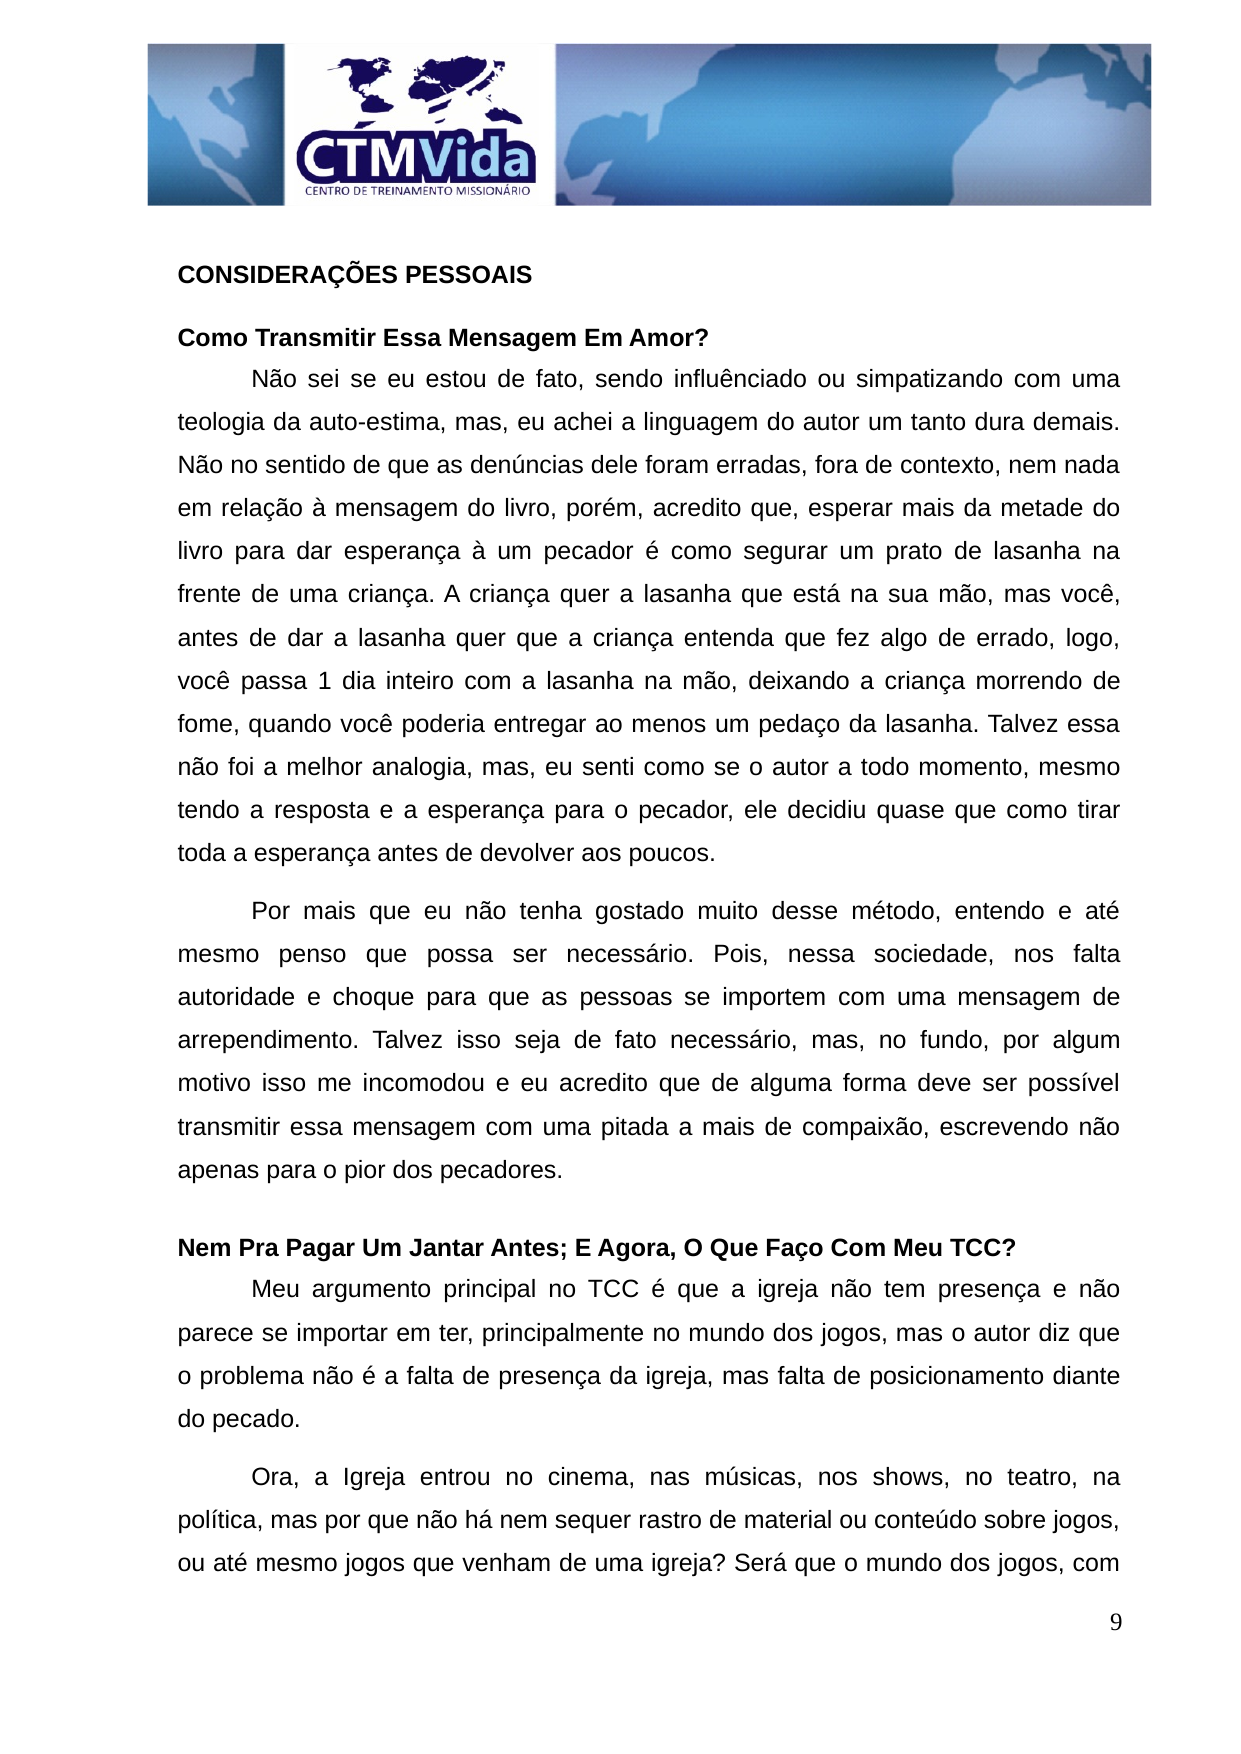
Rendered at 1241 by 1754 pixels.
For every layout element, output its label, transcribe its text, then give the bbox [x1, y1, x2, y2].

picture [147, 43, 1152, 206]
subtitle Nem pra pagar um jantar antes; E agora, o que faço com meu TCC? [177, 1233, 1122, 1262]
subtitle Considerações pessoais [177, 260, 1122, 289]
text Não sei se eu estou de fato, sendo influênciado ou simpatizando com uma teologia da auto-estima, mas, eu achei a linguagem do autor um tanto dura demais. Não no sentido de que as denúncias dele foram erradas, fora de contexto, nem nada em relação à mensagem do livro, porém, acredito que, esperar mais da metade do livro para dar esperança à um pecador é como segurar um prato de lasanha na frente de uma criança. A criança quer a lasanha que está na sua mão, mas você, antes de dar a lasanha quer que a criança entenda que fez algo de errado, logo, você passa 1 dia inteiro com a lasanha na mão, deixando a criança morrendo de fome, quando você poderia entregar ao menos um pedaço da lasanha. Talvez essa não foi a melhor analogia, mas, eu senti como se o autor a todo momento, mesmo tendo a resposta e a esperança para o pecador, ele decidiu quase que como tirar toda a esperança antes de devolver aos poucos. [177, 364, 1122, 867]
subtitle Como transmitir essa mensagem em amor? [177, 322, 1122, 351]
text Meu argumento principal no TCC é que a igreja não tem presença e não parece se importar em ter, principalmente no mundo dos jogos, mas o autor diz que o problema não é a falta de presença da igreja, mas falta de posicionamento diante do pecado. [177, 1274, 1122, 1432]
text Ora, a Igreja entrou no cinema, nas músicas, nos shows, no teatro, na política, mas por que não há nem sequer rastro de material ou conteúdo sobre jogos, ou até mesmo jogos que venham de uma igreja? Será que o mundo dos jogos, com [177, 1461, 1122, 1576]
text Por mais que eu não tenha gostado muito desse método, entendo e até mesmo penso que possa ser necessário. Pois, nessa sociedade, nos falta autoridade e choque para que as pessoas se importem com uma mensagem de arrependimento. Talvez isso seja de fato necessário, mas, no fundo, por algum motivo isso me incomodou e eu acredito que de alguma forma deve ser possível transmitir essa mensagem com uma pitada a mais de compaixão, escrevendo não apenas para o pior dos pecadores. [177, 896, 1122, 1183]
